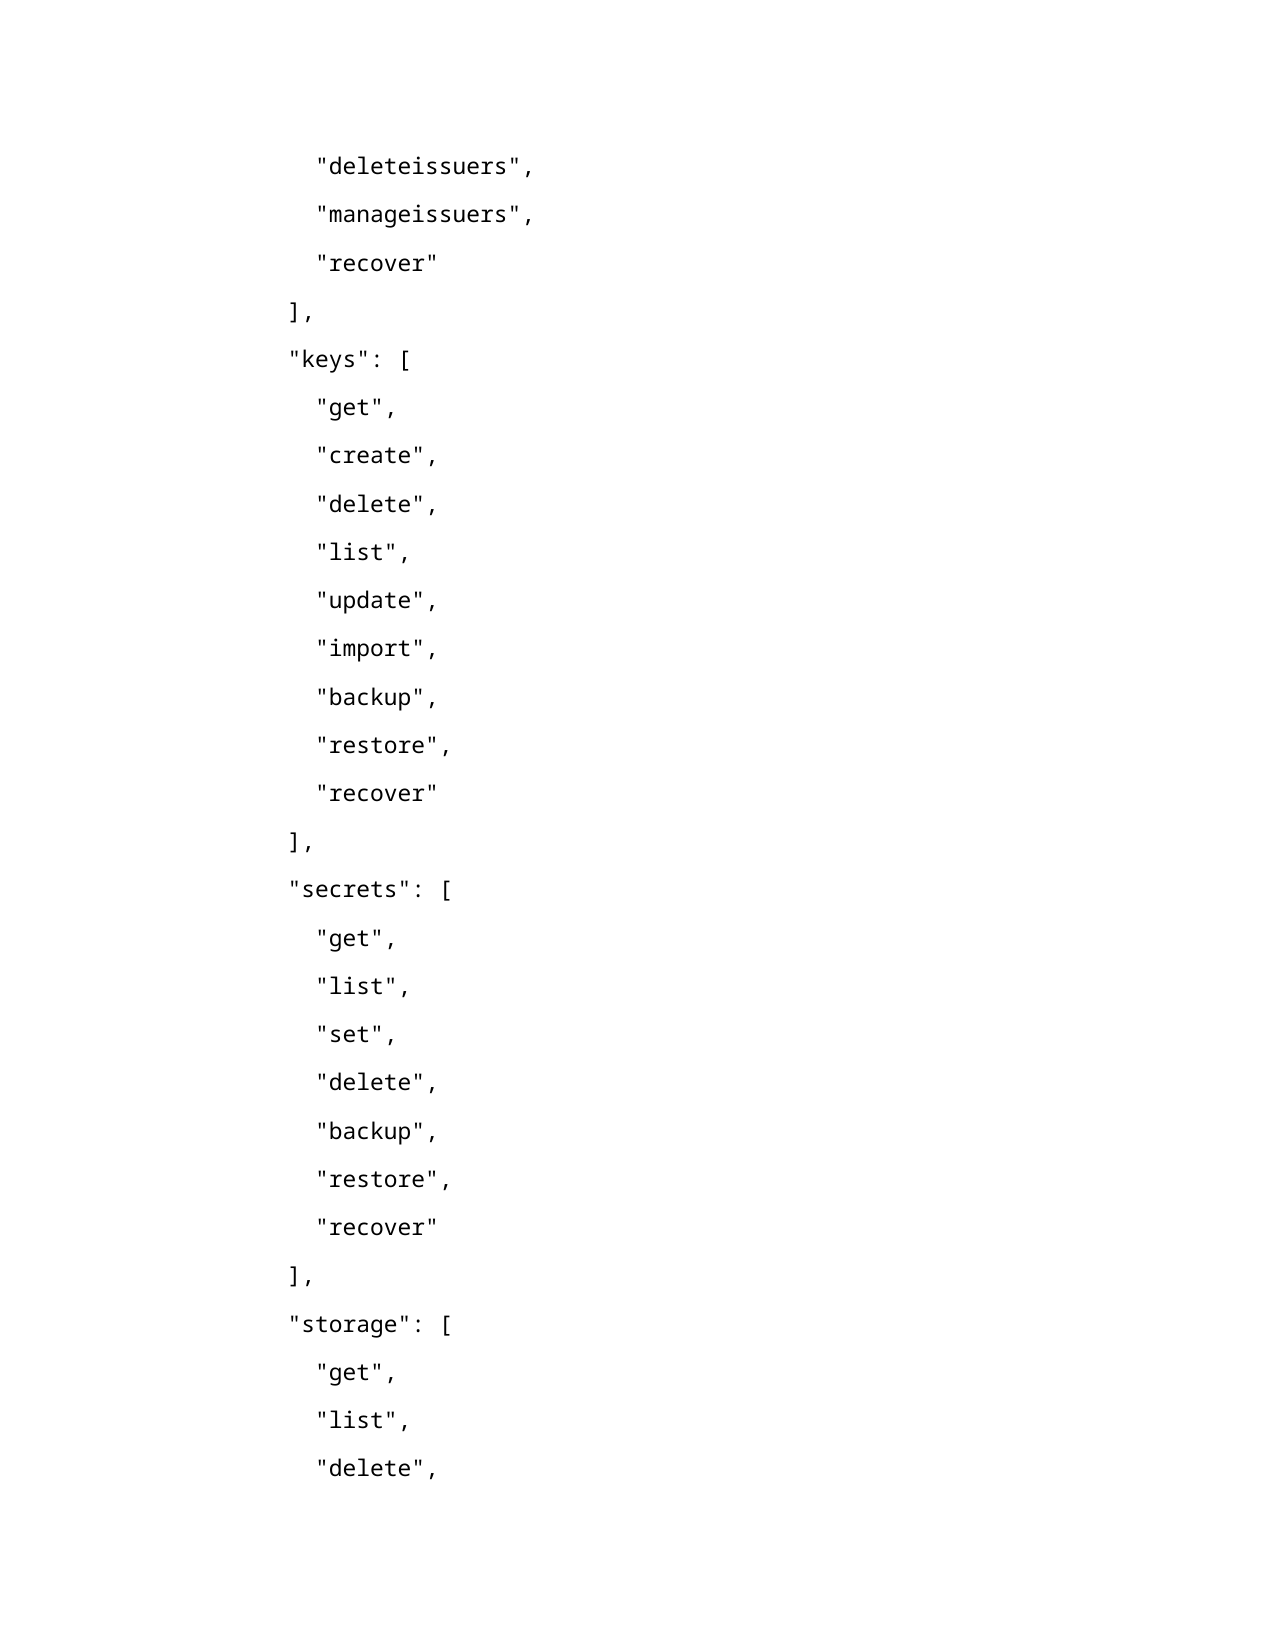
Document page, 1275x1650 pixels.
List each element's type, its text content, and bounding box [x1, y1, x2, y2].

text "list", [150, 536, 1125, 567]
text "import", [150, 632, 1125, 663]
text "list", [150, 970, 1125, 1001]
text "recover" [150, 1211, 1125, 1242]
text "recover" [150, 246, 1125, 278]
text "delete", [150, 488, 1125, 519]
text "backup", [150, 681, 1125, 712]
text "deleteissuers", [150, 150, 1125, 181]
text "restore", [150, 1163, 1125, 1194]
text "manageissuers", [150, 198, 1125, 229]
text ], [150, 1259, 1125, 1291]
text "get", [150, 391, 1125, 422]
text "list", [150, 1404, 1125, 1435]
text "secrets": [ [150, 873, 1125, 905]
text "keys": [ [150, 343, 1125, 374]
text "delete", [150, 1452, 1125, 1483]
text "get", [150, 1356, 1125, 1387]
text "create", [150, 439, 1125, 471]
text ], [150, 295, 1125, 326]
text "set", [150, 1018, 1125, 1049]
text ], [150, 825, 1125, 856]
text "update", [150, 584, 1125, 615]
text "storage": [ [150, 1307, 1125, 1339]
text "get", [150, 922, 1125, 953]
text "delete", [150, 1066, 1125, 1098]
text "restore", [150, 729, 1125, 760]
text "backup", [150, 1114, 1125, 1146]
text "recover" [150, 777, 1125, 808]
